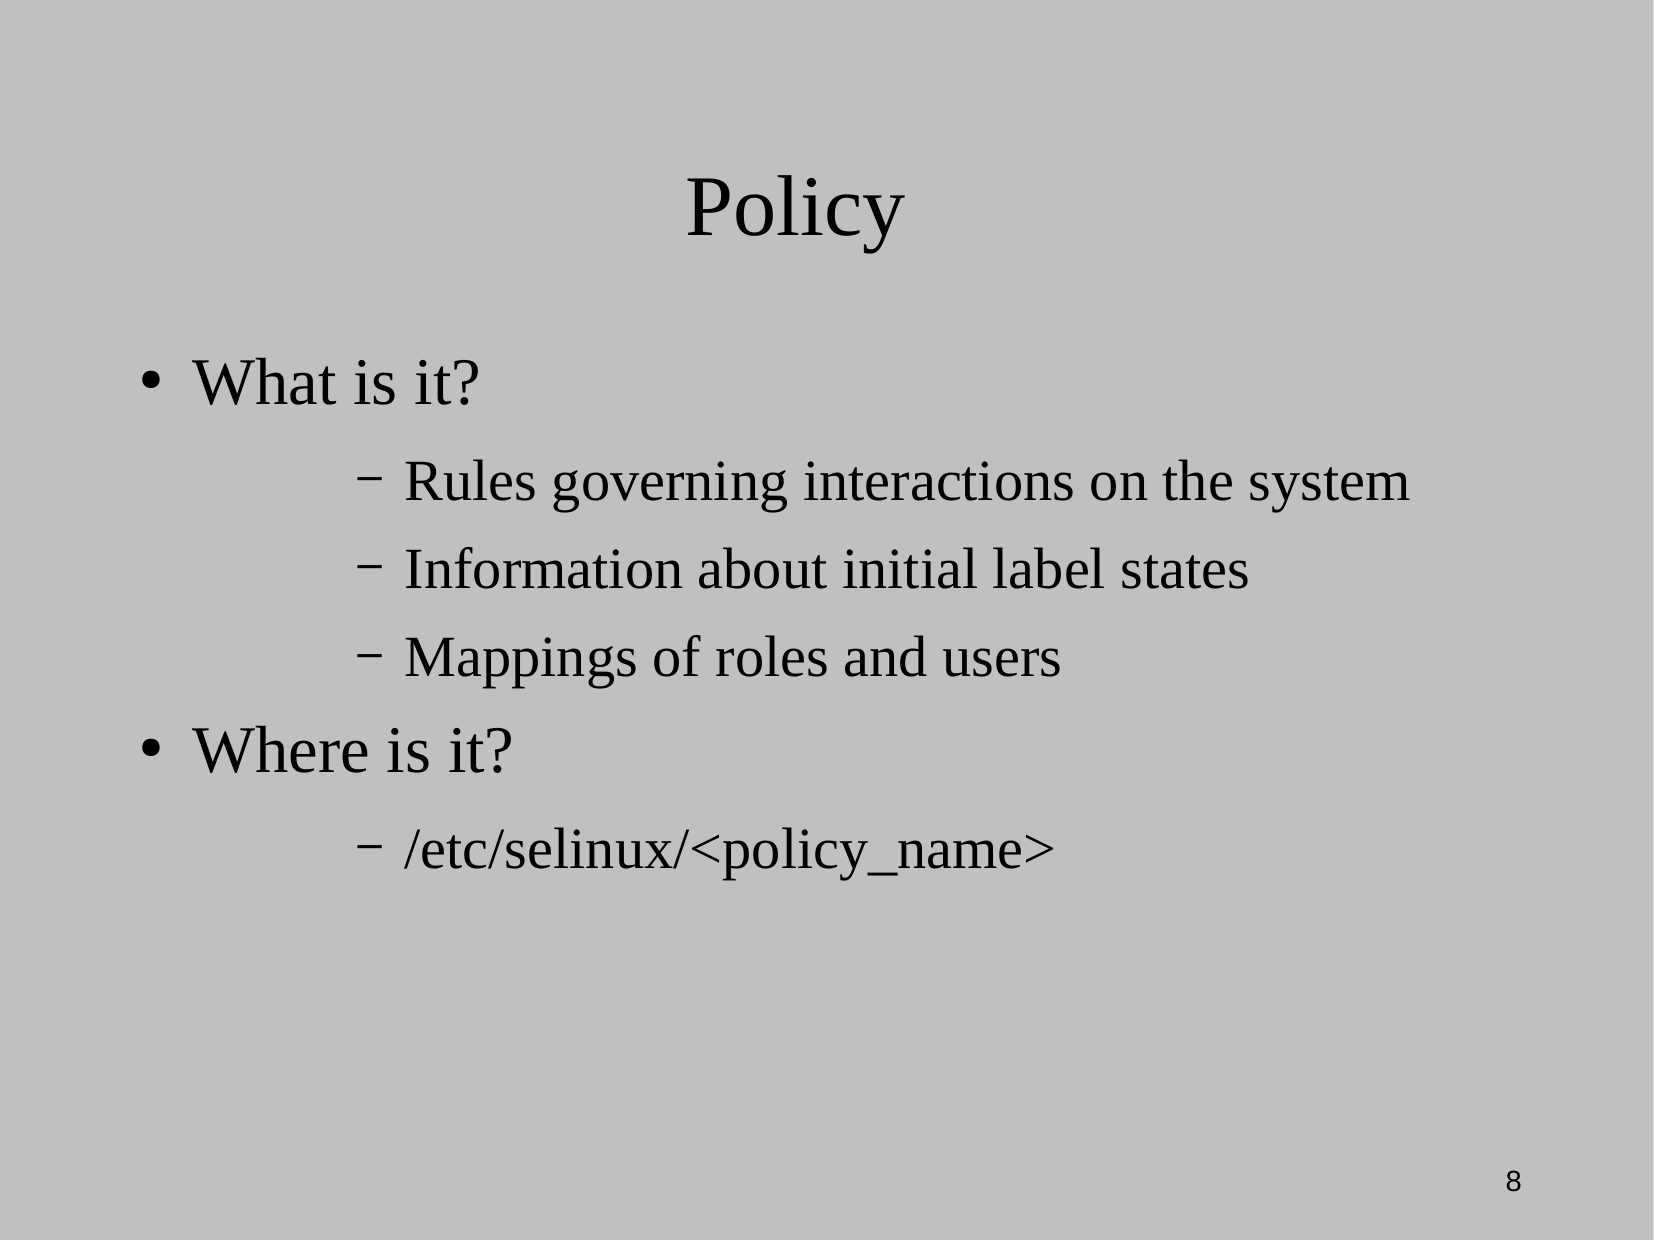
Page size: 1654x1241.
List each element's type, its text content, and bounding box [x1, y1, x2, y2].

list What is it? Rules governing interactions on the system Information about initial label states Mappings of roles and users Where is it? /etc/selinux/<policy_name> [121, 344, 1534, 1126]
title Policy [312, 102, 1280, 310]
